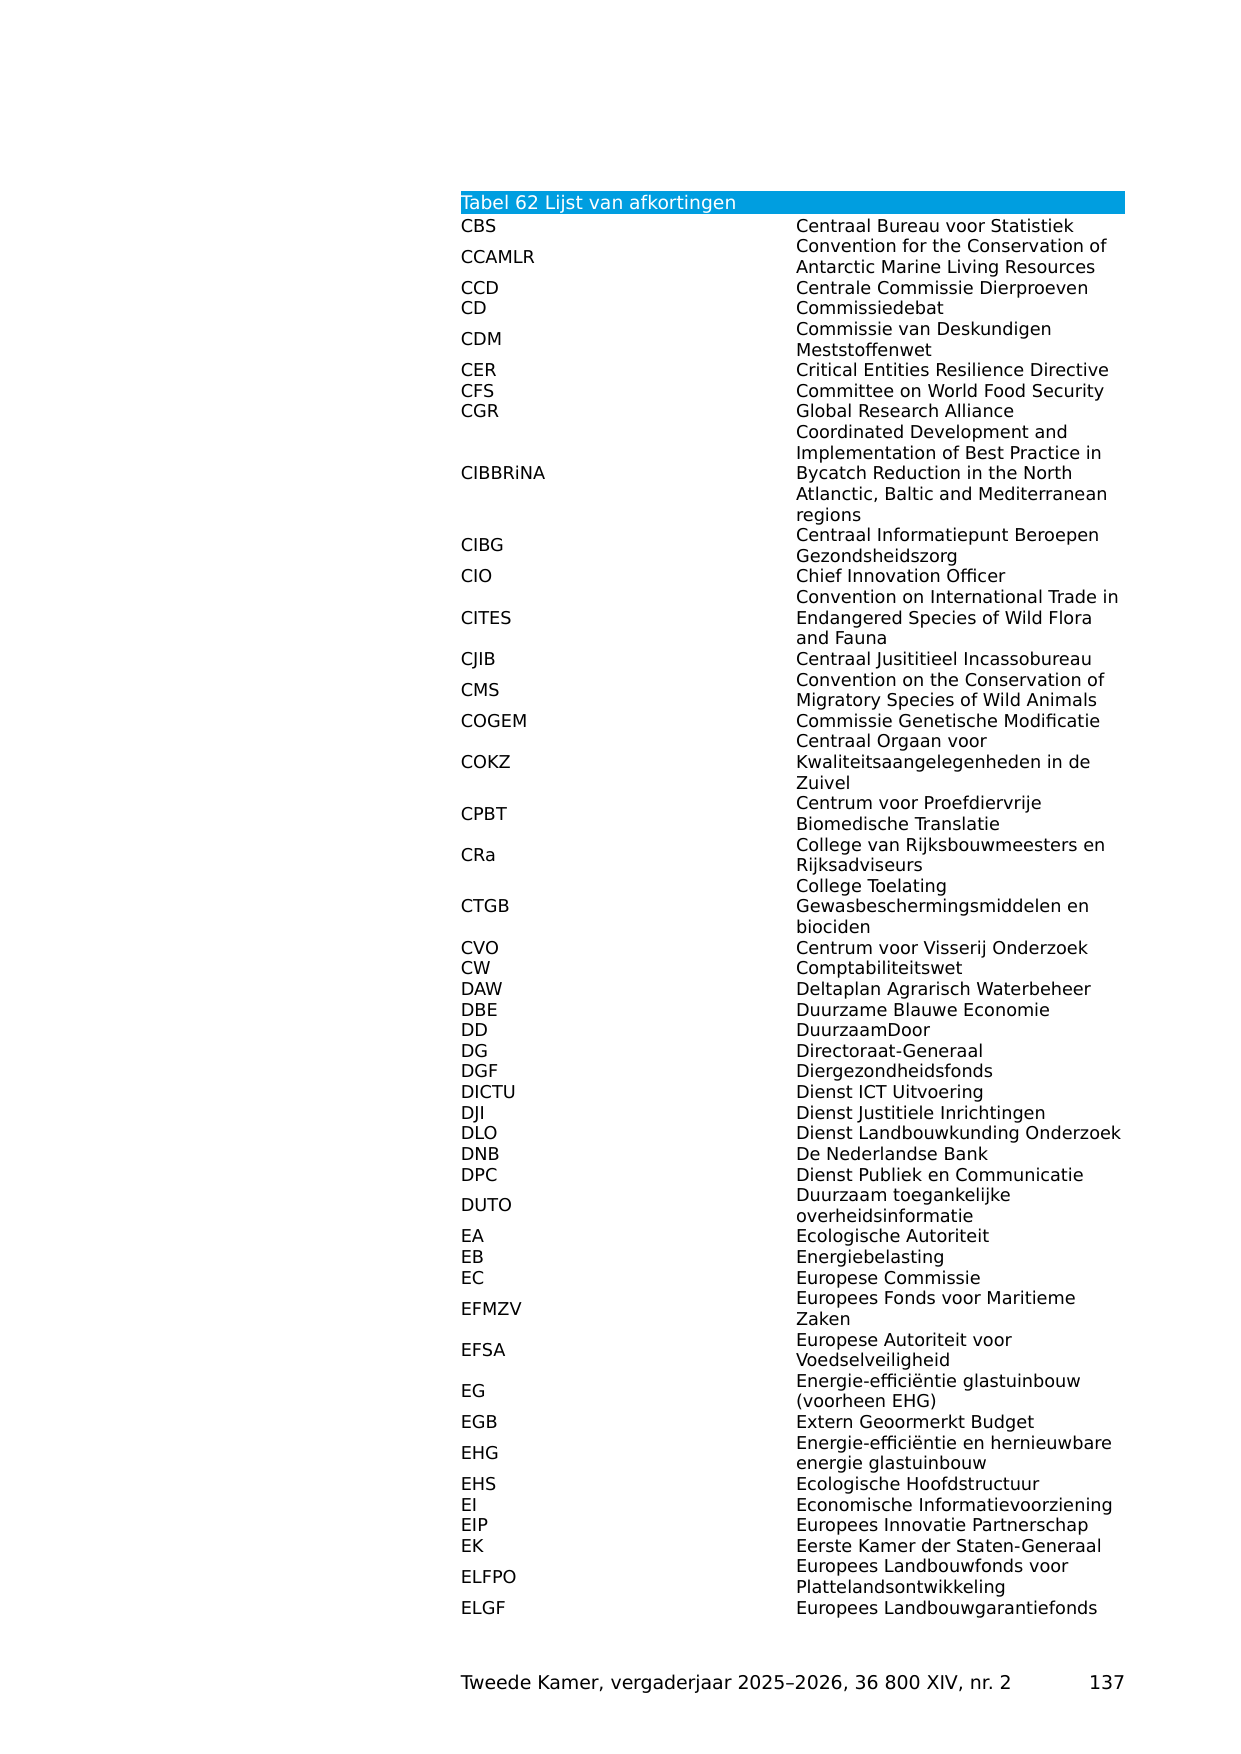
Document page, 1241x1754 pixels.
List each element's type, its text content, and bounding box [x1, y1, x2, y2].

table_cell De Nederlandse Bank [793, 1144, 1125, 1164]
table_cell Duurzame Blauwe Economie [793, 1000, 1125, 1020]
table_cell Extern Geoormerkt Budget [793, 1412, 1125, 1433]
table_cell EIP [461, 1515, 793, 1536]
table_cell CER [461, 360, 793, 381]
table_cell CDM [461, 319, 793, 360]
table_cell College van Rijksbouwmeesters en Rijksadviseurs [793, 835, 1125, 876]
table_cell DUTO [461, 1185, 793, 1226]
table_cell EC [461, 1268, 793, 1288]
table_cell DGF [461, 1061, 793, 1082]
table_cell CPBT [461, 793, 793, 834]
table_cell CIO [461, 566, 793, 587]
table_cell Ecologische Autoriteit [793, 1226, 1125, 1247]
table_cell Europees Landbouwfonds voor Plattelandsontwikkeling [793, 1556, 1125, 1598]
table_cell DNB [461, 1144, 793, 1164]
table_cell CTGB [461, 876, 793, 938]
table_cell Global Research Alliance [793, 401, 1125, 422]
table_cell CJIB [461, 649, 793, 669]
table_cell CGR [461, 401, 793, 422]
table_cell DICTU [461, 1082, 793, 1103]
table_cell Dienst Landbouwkunding Onderzoek [793, 1123, 1125, 1144]
table_cell Dienst ICT Uitvoering [793, 1082, 1125, 1103]
table_cell CCD [461, 278, 793, 298]
table_cell EGB [461, 1412, 793, 1433]
table_cell Energie-efficiëntie glastuinbouw (voorheen EHG) [793, 1371, 1125, 1412]
table_cell Energiebelasting [793, 1247, 1125, 1268]
table_cell CBS [461, 216, 793, 236]
table_cell Convention for the Conservation of Antarctic Marine Living Resources [793, 236, 1125, 278]
table_cell CITES [461, 587, 793, 649]
table_cell EB [461, 1247, 793, 1268]
table_cell ELFPO [461, 1556, 793, 1598]
table_cell Critical Entities Resilience Directive [793, 360, 1125, 381]
table_cell CCAMLR [461, 236, 793, 278]
table_cell EK [461, 1536, 793, 1556]
table_cell DG [461, 1041, 793, 1061]
table_cell CRa [461, 835, 793, 876]
table_cell Centraal Jusititieel Incassobureau [793, 649, 1125, 669]
table_cell DJI [461, 1103, 793, 1123]
table_cell DuurzaamDoor [793, 1020, 1125, 1041]
table_cell Coordinated Development and Implementation of Best Practice in Bycatch Reduction in the North Atlanctic, Baltic and Mediterranean regions [793, 422, 1125, 525]
table_cell Centraal Orgaan voor Kwaliteitsaangelegenheden in de Zuivel [793, 731, 1125, 793]
table_cell Europese Autoriteit voor Voedselveiligheid [793, 1330, 1125, 1371]
table_cell Convention on the Conservation of Migratory Species of Wild Animals [793, 670, 1125, 711]
table_cell ELGF [461, 1598, 793, 1618]
table_cell Deltaplan Agrarisch Waterbeheer [793, 979, 1125, 999]
table_cell Convention on International Trade in Endangered Species of Wild Flora and Fauna [793, 587, 1125, 649]
table_cell Duurzaam toegankelijke overheidsinformatie [793, 1185, 1125, 1226]
table_cell DAW [461, 979, 793, 999]
table_cell Europees Fonds voor Maritieme Zaken [793, 1288, 1125, 1329]
table_cell Committee on World Food Security [793, 381, 1125, 401]
table_cell Centraal Bureau voor Statistiek [793, 216, 1125, 236]
table_cell Diergezondheidsfonds [793, 1061, 1125, 1082]
table_cell CVO [461, 938, 793, 958]
table_cell Europees Landbouwgarantiefonds [793, 1598, 1125, 1618]
table_cell EG [461, 1371, 793, 1412]
table_cell COKZ [461, 731, 793, 793]
table_cell CIBG [461, 525, 793, 566]
table_cell CFS [461, 381, 793, 401]
table_cell Energie-efficiëntie en hernieuwbare energie glastuinbouw [793, 1433, 1125, 1474]
table_cell CW [461, 958, 793, 979]
table_cell Europese Commissie [793, 1268, 1125, 1288]
table_cell Centrum voor Proefdiervrije Biomedische Translatie [793, 793, 1125, 834]
table_cell DBE [461, 1000, 793, 1020]
table_cell CMS [461, 670, 793, 711]
table_cell DLO [461, 1123, 793, 1144]
table_cell Commissiedebat [793, 298, 1125, 319]
table_cell Economische Informatievoorziening [793, 1495, 1125, 1515]
table_cell Dienst Justitiele Inrichtingen [793, 1103, 1125, 1123]
table_cell EFMZV [461, 1288, 793, 1329]
table_cell Eerste Kamer der Staten-Generaal [793, 1536, 1125, 1556]
table_cell Centrale Commissie Dierproeven [793, 278, 1125, 298]
table_cell DD [461, 1020, 793, 1041]
table_cell College Toelating Gewasbeschermingsmiddelen en biociden [793, 876, 1125, 938]
table_cell Commissie Genetische Modificatie [793, 711, 1125, 731]
table_cell EHG [461, 1433, 793, 1474]
table_cell Dienst Publiek en Communicatie [793, 1165, 1125, 1185]
table_cell Europees Innovatie Partnerschap [793, 1515, 1125, 1536]
table_cell EHS [461, 1474, 793, 1494]
table_cell Directoraat-Generaal [793, 1041, 1125, 1061]
table_cell Comptabiliteitswet [793, 958, 1125, 979]
table_cell Commissie van Deskundigen Meststoffenwet [793, 319, 1125, 360]
table_cell CIBBRiNA [461, 422, 793, 525]
table_cell COGEM [461, 711, 793, 731]
table_cell Centraal Informatiepunt Beroepen Gezondsheidszorg [793, 525, 1125, 566]
table_cell EA [461, 1226, 793, 1247]
table_cell EFSA [461, 1330, 793, 1371]
table_cell CD [461, 298, 793, 319]
table_cell DPC [461, 1165, 793, 1185]
table_cell Ecologische Hoofdstructuur [793, 1474, 1125, 1494]
table_cell EI [461, 1495, 793, 1515]
table_cell Centrum voor Visserij Onderzoek [793, 938, 1125, 958]
table_cell Chief Innovation Officer [793, 566, 1125, 587]
